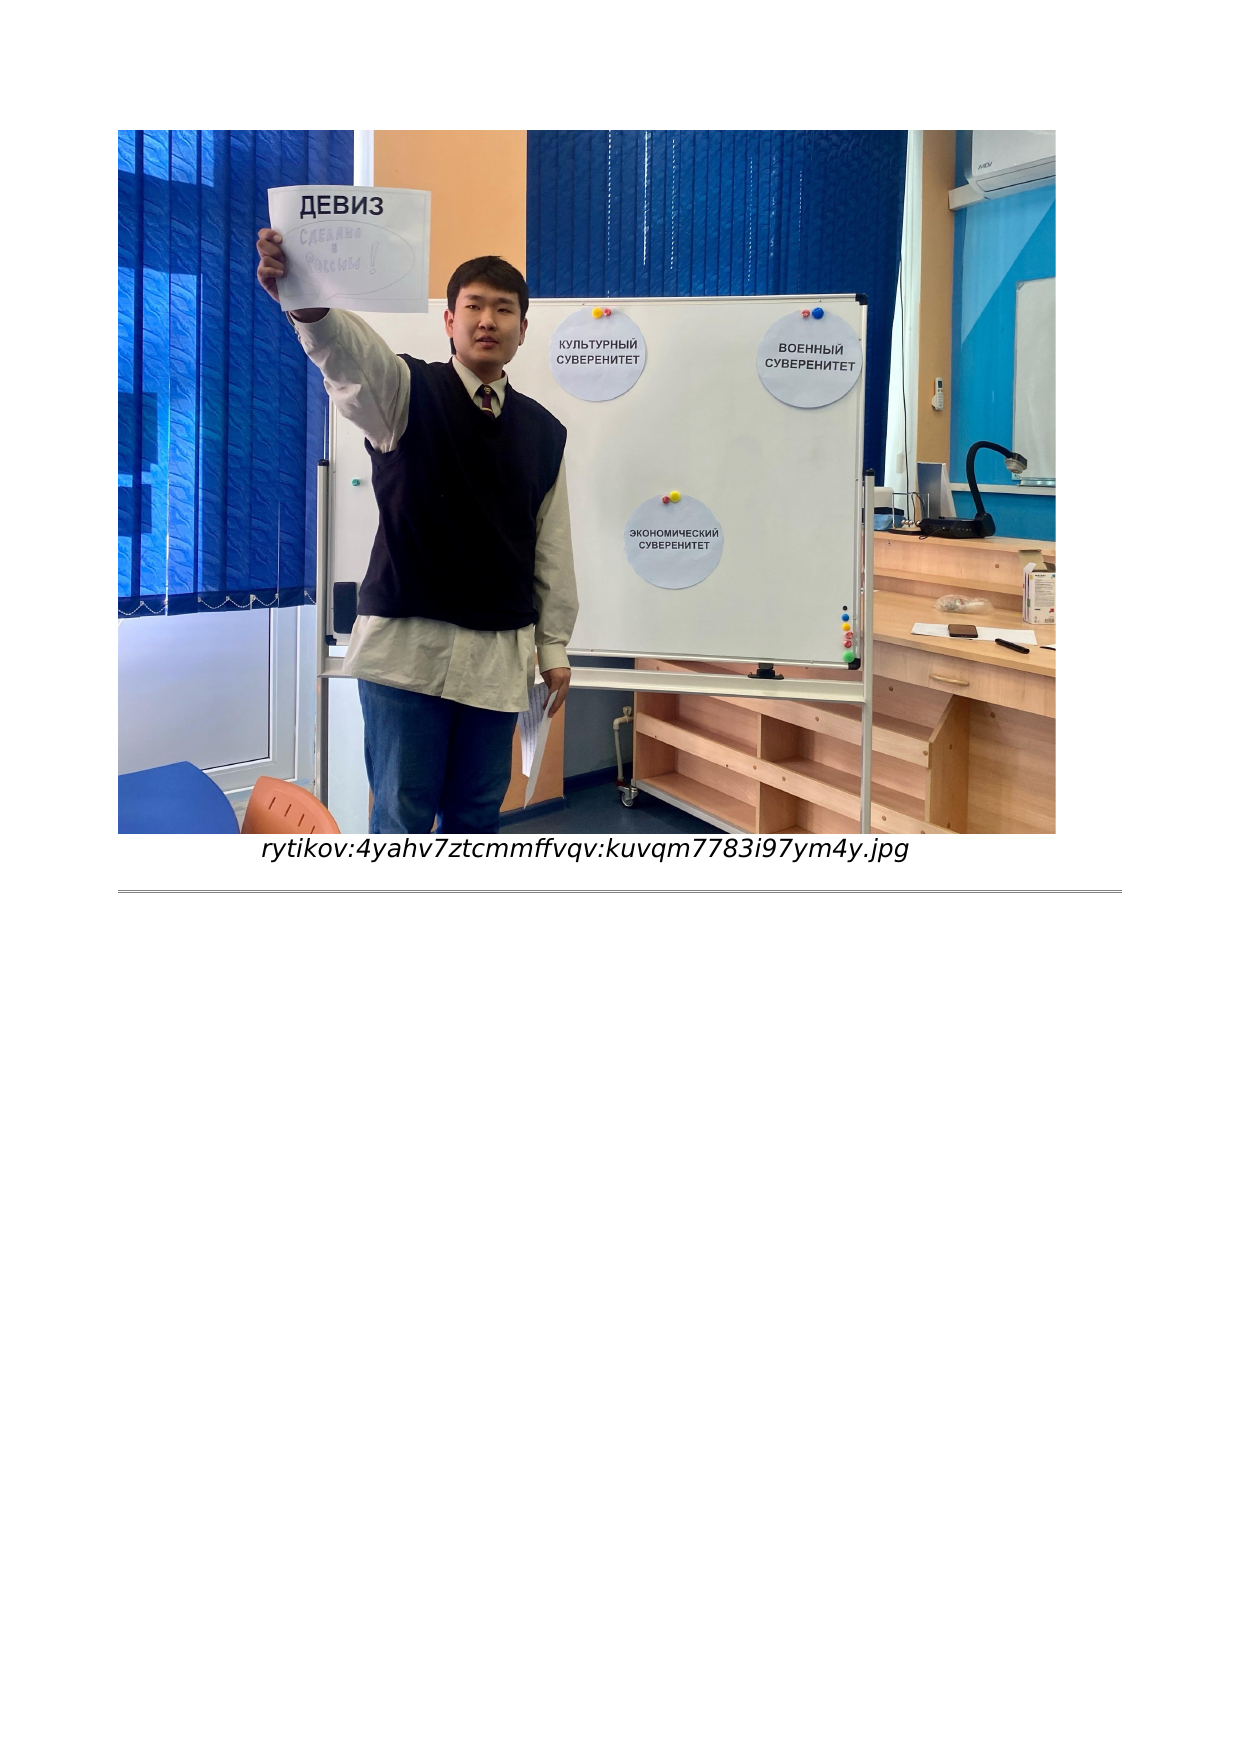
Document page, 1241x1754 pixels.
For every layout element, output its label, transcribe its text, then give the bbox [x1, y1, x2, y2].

text rytikov:4yahv7ztcmmffvqv:kuvqm7783i97ym4y.jpg [118, 834, 1056, 863]
picture [1044, 239, 1056, 250]
picture [118, 130, 1056, 834]
picture [1045, 232, 1056, 237]
